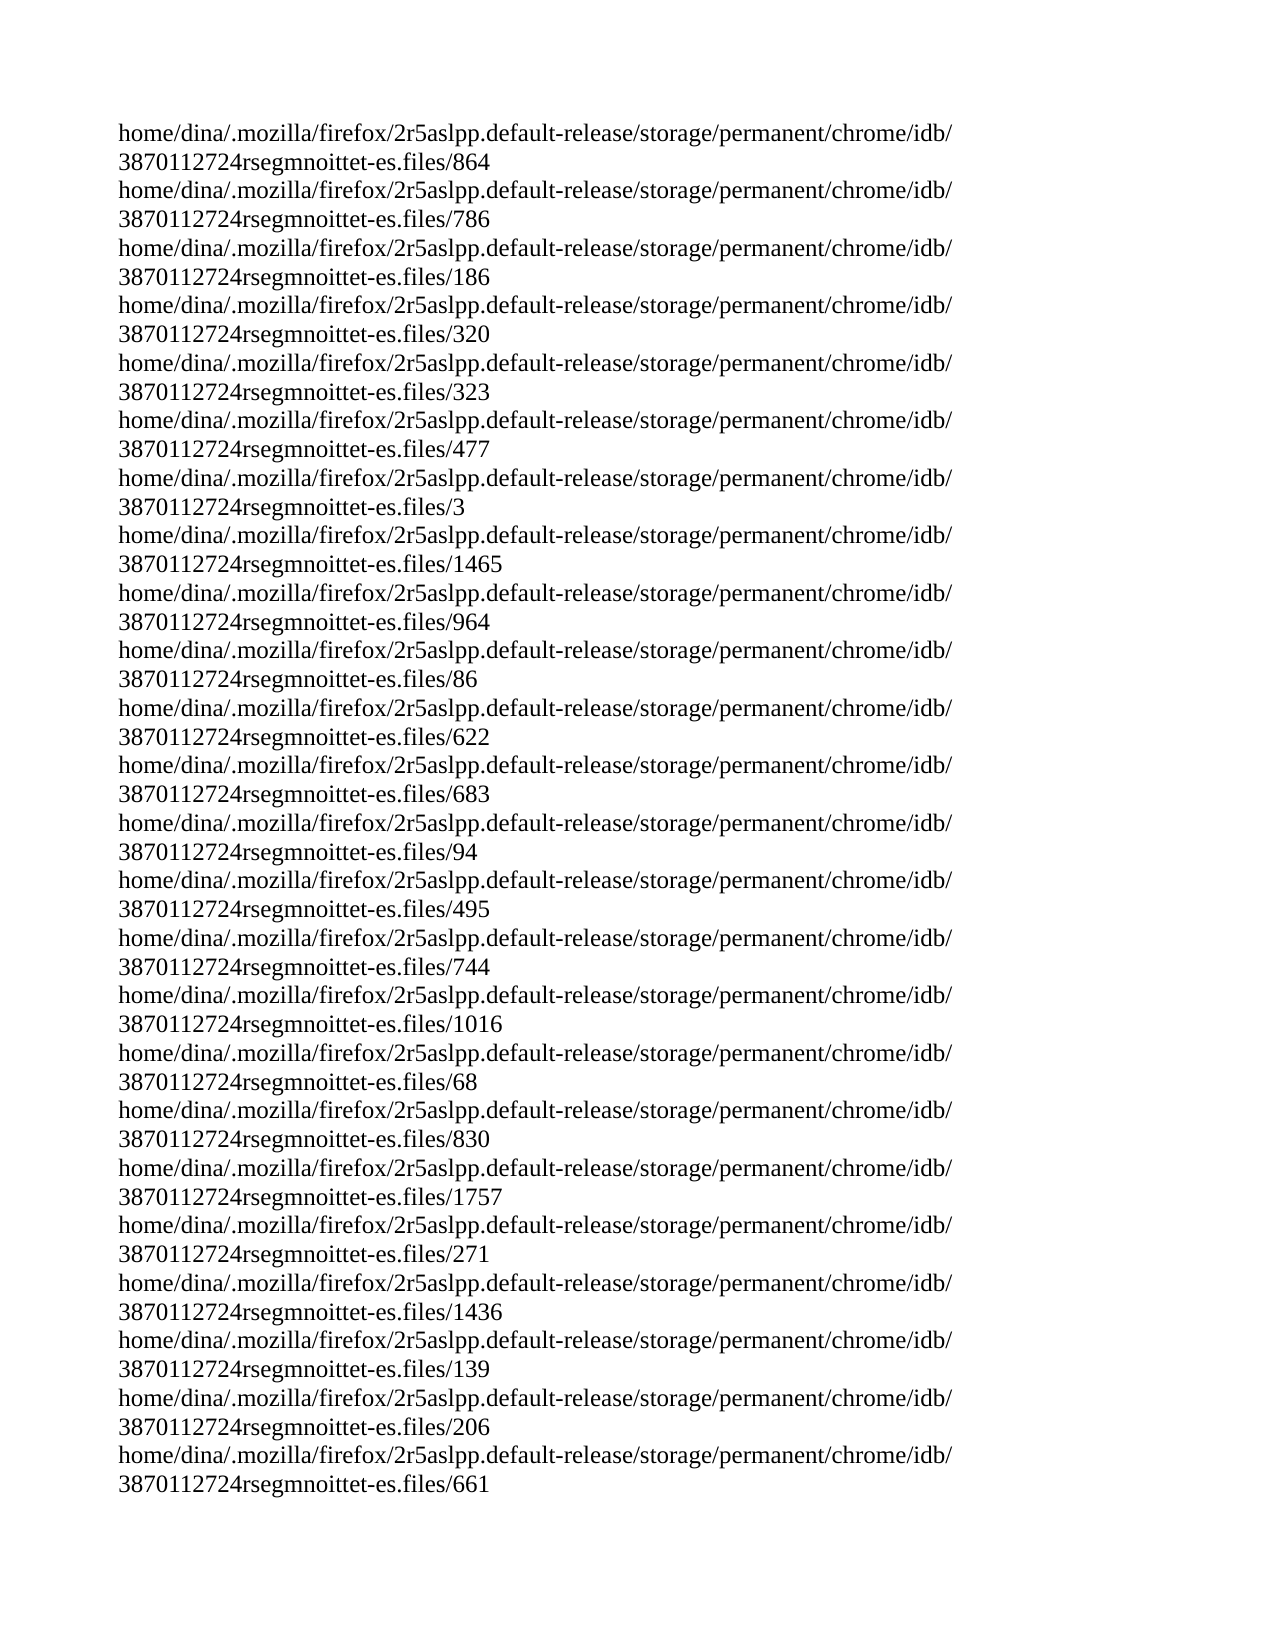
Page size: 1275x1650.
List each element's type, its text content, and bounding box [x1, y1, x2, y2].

text home/dina/.mozilla/firefox/2r5aslpp.default-release/storage/permanent/chrome/idb/3870112724rsegmnoittet-es.files/186 [118, 233, 1157, 291]
text home/dina/.mozilla/firefox/2r5aslpp.default-release/storage/permanent/chrome/idb/3870112724rsegmnoittet-es.files/477 [118, 406, 1157, 463]
text home/dina/.mozilla/firefox/2r5aslpp.default-release/storage/permanent/chrome/idb/3870112724rsegmnoittet-es.files/683 [118, 751, 1157, 808]
text home/dina/.mozilla/firefox/2r5aslpp.default-release/storage/permanent/chrome/idb/3870112724rsegmnoittet-es.files/320 [118, 291, 1157, 348]
text home/dina/.mozilla/firefox/2r5aslpp.default-release/storage/permanent/chrome/idb/3870112724rsegmnoittet-es.files/271 [118, 1211, 1157, 1268]
text home/dina/.mozilla/firefox/2r5aslpp.default-release/storage/permanent/chrome/idb/3870112724rsegmnoittet-es.files/1436 [118, 1268, 1157, 1326]
text home/dina/.mozilla/firefox/2r5aslpp.default-release/storage/permanent/chrome/idb/3870112724rsegmnoittet-es.files/786 [118, 176, 1157, 233]
text home/dina/.mozilla/firefox/2r5aslpp.default-release/storage/permanent/chrome/idb/3870112724rsegmnoittet-es.files/1465 [118, 521, 1157, 578]
text home/dina/.mozilla/firefox/2r5aslpp.default-release/storage/permanent/chrome/idb/3870112724rsegmnoittet-es.files/3 [118, 463, 1157, 521]
text home/dina/.mozilla/firefox/2r5aslpp.default-release/storage/permanent/chrome/idb/3870112724rsegmnoittet-es.files/323 [118, 348, 1157, 406]
text home/dina/.mozilla/firefox/2r5aslpp.default-release/storage/permanent/chrome/idb/3870112724rsegmnoittet-es.files/206 [118, 1383, 1157, 1441]
text home/dina/.mozilla/firefox/2r5aslpp.default-release/storage/permanent/chrome/idb/3870112724rsegmnoittet-es.files/661 [118, 1441, 1157, 1498]
text home/dina/.mozilla/firefox/2r5aslpp.default-release/storage/permanent/chrome/idb/3870112724rsegmnoittet-es.files/139 [118, 1326, 1157, 1383]
text home/dina/.mozilla/firefox/2r5aslpp.default-release/storage/permanent/chrome/idb/3870112724rsegmnoittet-es.files/94 [118, 808, 1157, 866]
text home/dina/.mozilla/firefox/2r5aslpp.default-release/storage/permanent/chrome/idb/3870112724rsegmnoittet-es.files/744 [118, 923, 1157, 981]
text home/dina/.mozilla/firefox/2r5aslpp.default-release/storage/permanent/chrome/idb/3870112724rsegmnoittet-es.files/1016 [118, 981, 1157, 1038]
text home/dina/.mozilla/firefox/2r5aslpp.default-release/storage/permanent/chrome/idb/3870112724rsegmnoittet-es.files/964 [118, 578, 1157, 636]
text home/dina/.mozilla/firefox/2r5aslpp.default-release/storage/permanent/chrome/idb/3870112724rsegmnoittet-es.files/1757 [118, 1153, 1157, 1211]
text home/dina/.mozilla/firefox/2r5aslpp.default-release/storage/permanent/chrome/idb/3870112724rsegmnoittet-es.files/86 [118, 636, 1157, 693]
text home/dina/.mozilla/firefox/2r5aslpp.default-release/storage/permanent/chrome/idb/3870112724rsegmnoittet-es.files/622 [118, 693, 1157, 751]
text home/dina/.mozilla/firefox/2r5aslpp.default-release/storage/permanent/chrome/idb/3870112724rsegmnoittet-es.files/68 [118, 1038, 1157, 1096]
text home/dina/.mozilla/firefox/2r5aslpp.default-release/storage/permanent/chrome/idb/3870112724rsegmnoittet-es.files/864 [118, 118, 1157, 176]
text home/dina/.mozilla/firefox/2r5aslpp.default-release/storage/permanent/chrome/idb/3870112724rsegmnoittet-es.files/830 [118, 1096, 1157, 1153]
text home/dina/.mozilla/firefox/2r5aslpp.default-release/storage/permanent/chrome/idb/3870112724rsegmnoittet-es.files/495 [118, 866, 1157, 923]
